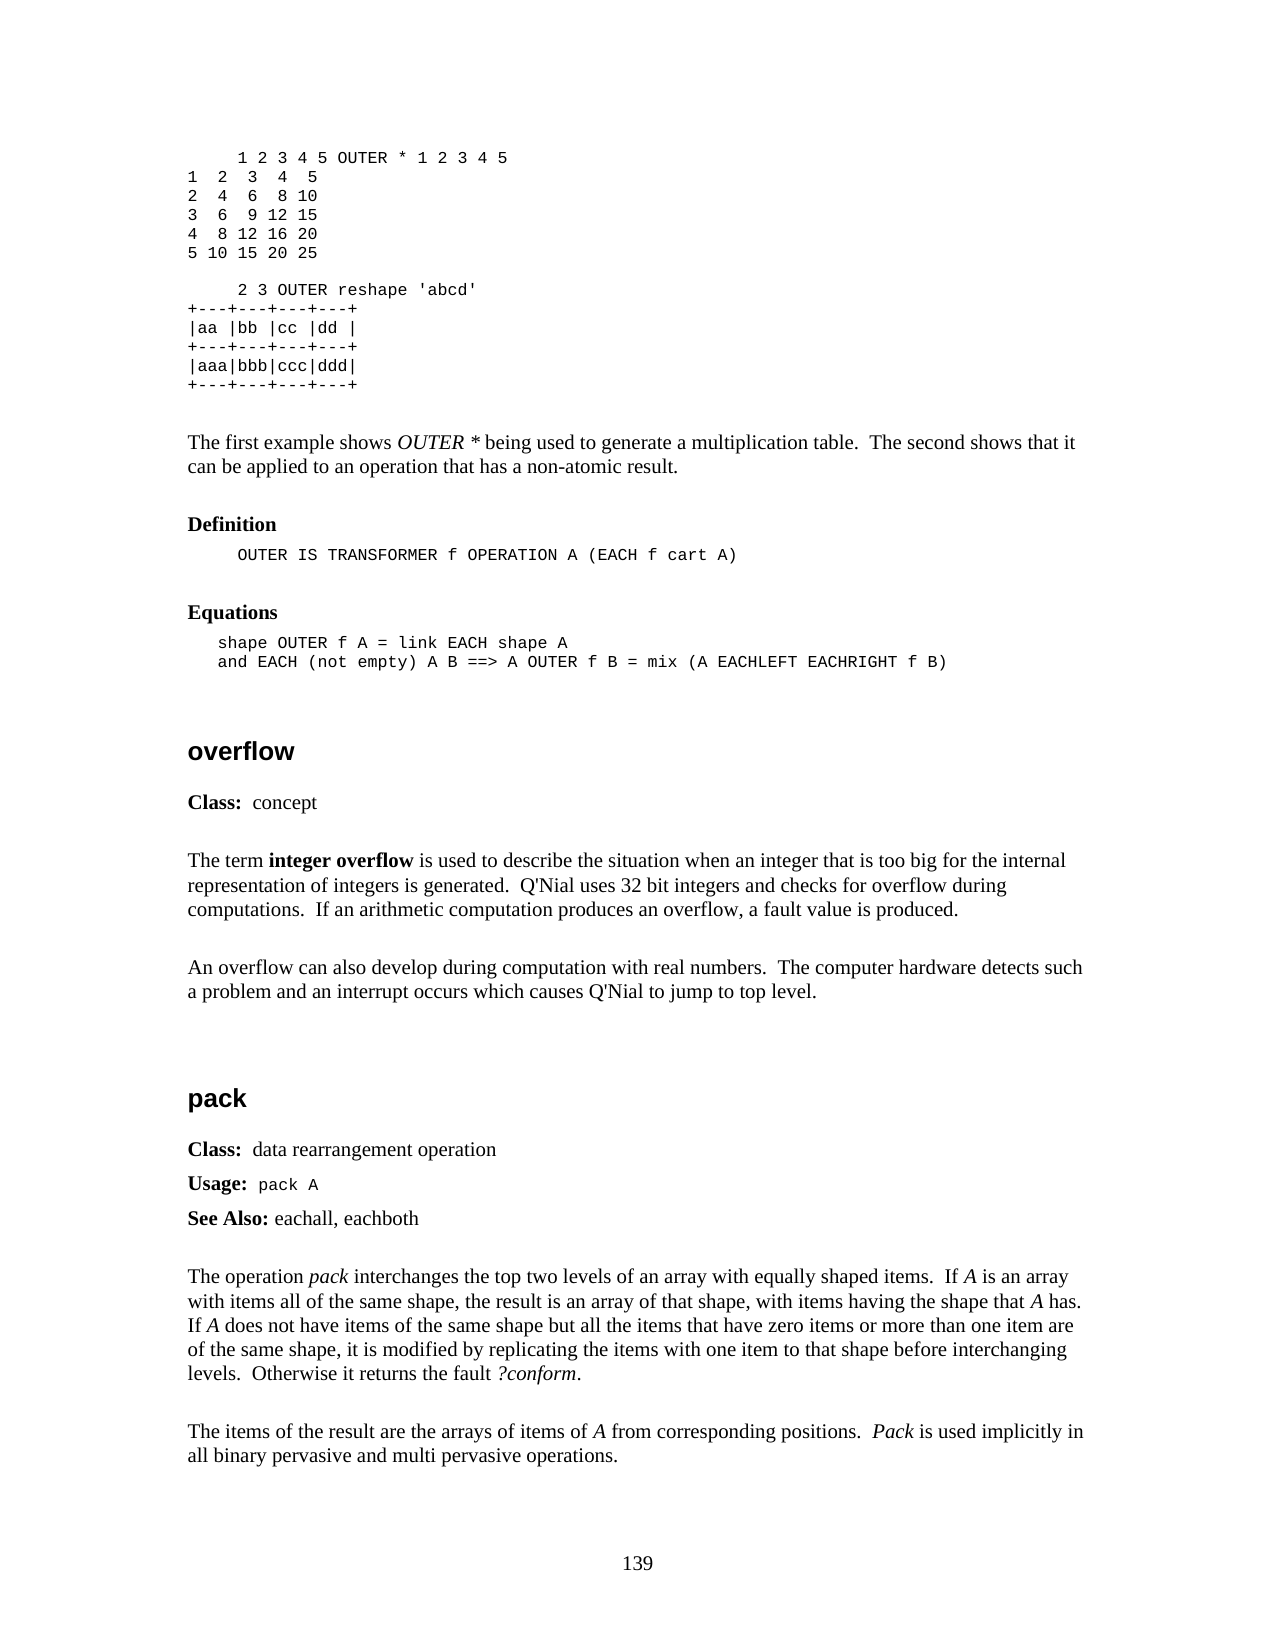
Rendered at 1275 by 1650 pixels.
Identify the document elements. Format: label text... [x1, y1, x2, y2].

text Class: data rearrangement operation [187, 1137, 1087, 1161]
text The first example shows OUTER * being used to generate a multiplication table. The second shows that it can be applied to an operation that has a non-atomic result. [187, 429, 1087, 502]
text OUTER IS TRANSFORMER f OPERATION A (EACH f cart A) [187, 547, 1087, 589]
text The items of the result are the arrays of items of A from corresponding positions. Pack is used implicitly in all binary pervasive and multi pervasive operations. [187, 1419, 1087, 1467]
text overflow [187, 736, 1087, 766]
text Definition [187, 512, 1087, 536]
text Equations [187, 600, 1087, 624]
text Class: concept [187, 790, 1087, 838]
text The term integer overflow is used to describe the situation when an integer that is too big for the internal representation of integers is generated. Q'Nial uses 32 bit integers and checks for overflow during computations. If an arithmetic computation produces an overflow, a fault value is produced. [187, 848, 1087, 945]
text Usage: pack A [187, 1171, 1087, 1196]
text shape OUTER f A = link EACH shape A and EACH (not empty) A B ==> A OUTER f B = mix (A EACHLEFT EACHRIGHT f B) [187, 634, 1087, 691]
text 1 2 3 4 5 OUTER * 1 2 3 4 5 1 2 3 4 5 2 4 6 8 10 3 6 9 12 15 4 8 12 16 20 5 10 15 20 25 2 3 OUTER reshape 'abcd' +---+---+---+---+ |aa |bb |cc |dd | +---+---+---+---+ |aaa|bbb|ccc|ddd| +---+---+---+---+ [187, 150, 1087, 419]
text The operation pack interchanges the top two levels of an array with equally shaped items. If A is an array with items all of the same shape, the result is an array of that shape, with items having the shape that A has. If A does not have items of the same shape but all the items that have zero items or more than one item are of the same shape, it is modified by replicating the items with one item to that shape before interchanging levels. Otherwise it returns the fault ?conform. [187, 1264, 1087, 1409]
text An overflow can also develop during computation with real numbers. The computer hardware detects such a problem and an interrupt occurs which causes Q'Nial to jump to top level. [187, 955, 1087, 1003]
text See Also: eachall, eachboth [187, 1206, 1087, 1254]
text pack [187, 1083, 1087, 1112]
